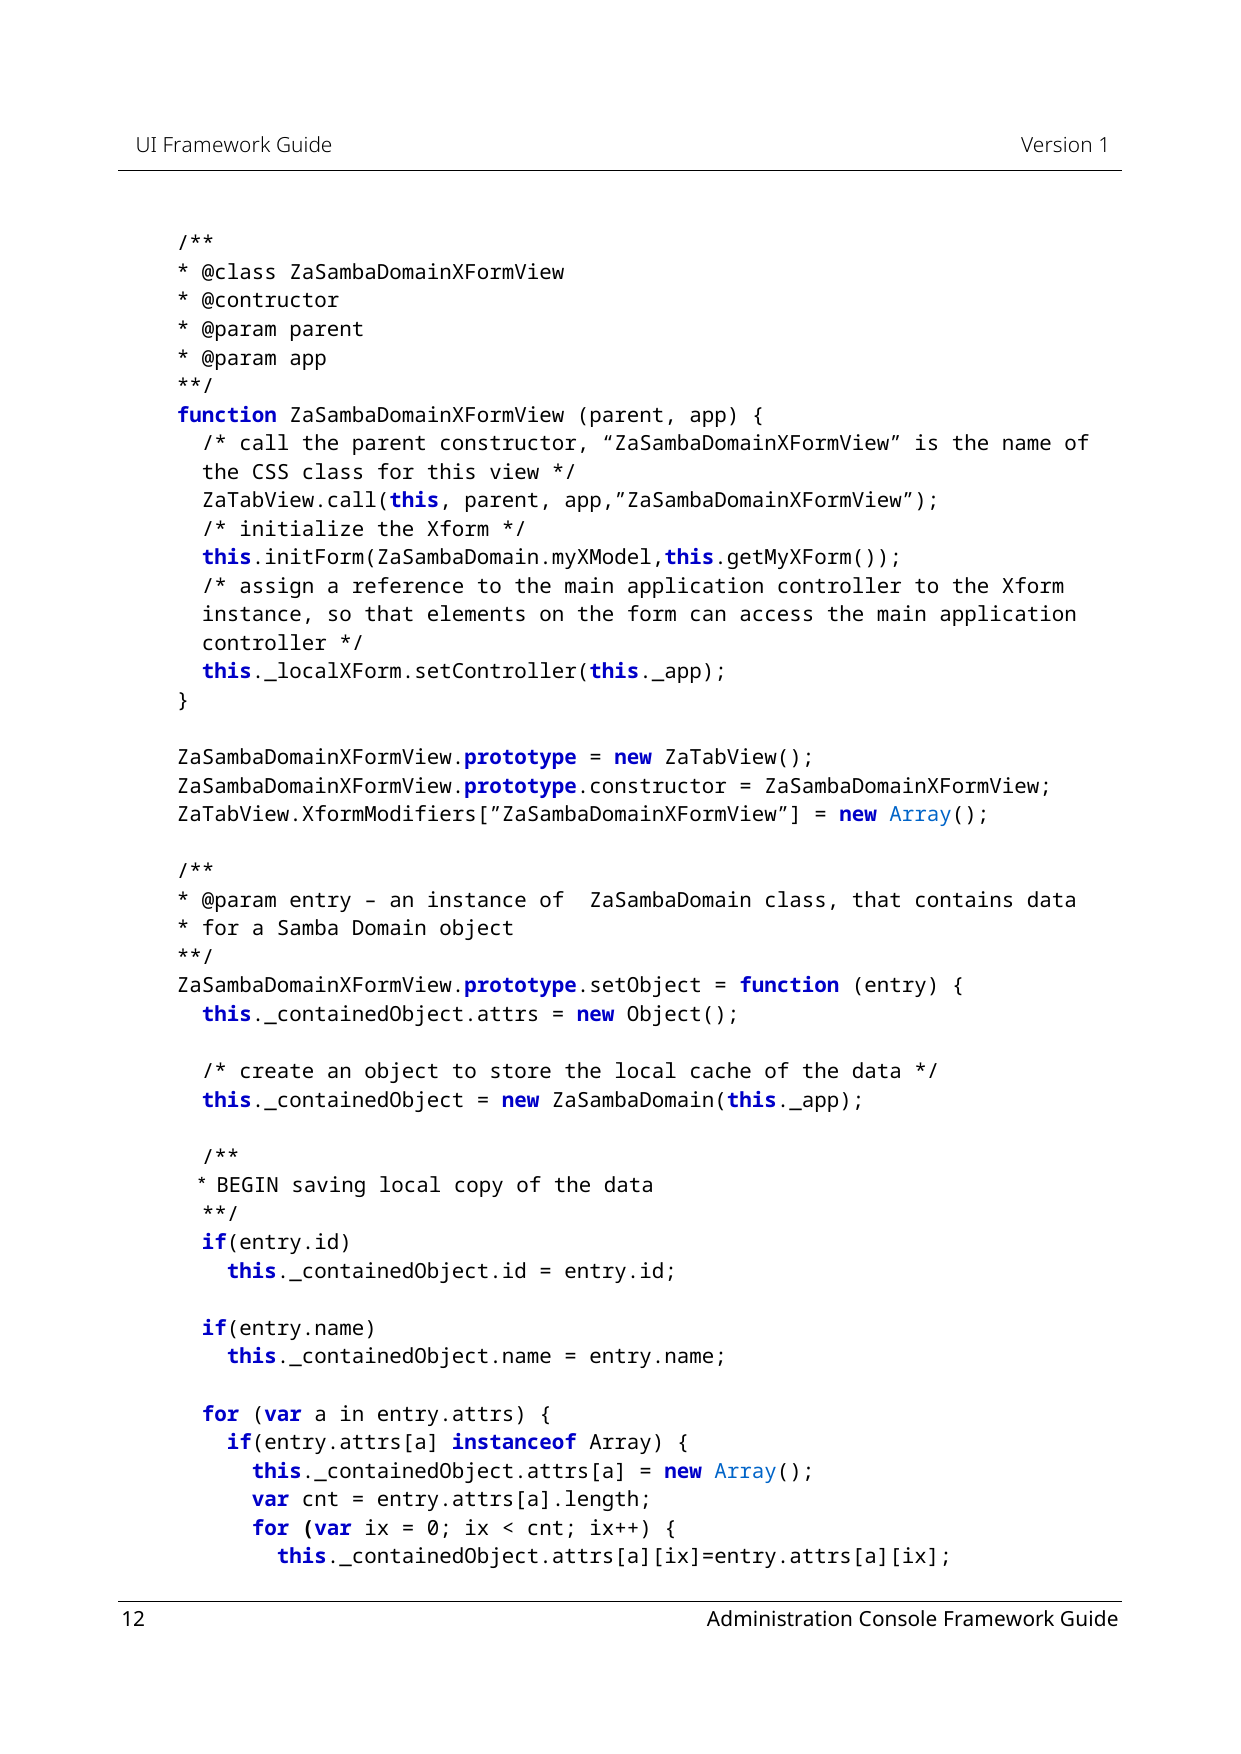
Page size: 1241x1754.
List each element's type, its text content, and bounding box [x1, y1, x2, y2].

text /* call the parent constructor, “ZaSambaDomainXFormView” is the name of [177, 428, 1122, 457]
text controller */ [177, 628, 1122, 656]
text ZaSambaDomainXFormView.prototype = new ZaTabView(); [177, 742, 1122, 771]
text **/ [177, 1199, 1122, 1227]
text /** [177, 1142, 1122, 1170]
text /* create an object to store the local cache of the data */ [177, 1056, 1122, 1084]
text var cnt = entry.attrs[a].length; [177, 1484, 1122, 1513]
text if(entry.attrs[a] instanceof Array) { [177, 1427, 1122, 1456]
text ZaTabView.XformModifiers[”ZaSambaDomainXFormView”] = new Array(); [177, 799, 1122, 828]
text * @param app [177, 342, 1122, 371]
text for (var a in entry.attrs) { [177, 1398, 1122, 1427]
text the CSS class for this view */ [177, 457, 1122, 485]
text this._containedObject.attrs[a][ix]=entry.attrs[a][ix]; [177, 1541, 1122, 1570]
text this._containedObject.attrs = new Object(); [177, 999, 1122, 1027]
text **/ [177, 942, 1122, 970]
text this._localXForm.setController(this._app); [177, 656, 1122, 685]
text * for a Samba Domain object [177, 913, 1122, 942]
text * @contructor [177, 285, 1122, 314]
text ZaSambaDomainXFormView.prototype.setObject = function (entry) { [177, 970, 1122, 999]
text if(entry.id) [177, 1227, 1122, 1256]
text * @param entry – an instance of ZaSambaDomain class, that contains data [177, 885, 1122, 913]
text /* initialize the Xform */ [177, 514, 1122, 542]
text this._containedObject.id = entry.id; [177, 1256, 1122, 1284]
text ZaSambaDomainXFormView.prototype.constructor = ZaSambaDomainXFormView; [177, 771, 1122, 799]
text this._containedObject.attrs[a] = new Array(); [177, 1456, 1122, 1484]
text * @param parent [177, 314, 1122, 342]
text for (var ix = 0; ix < cnt; ix++) { [177, 1513, 1122, 1541]
text ZaTabView.call(this, parent, app,”ZaSambaDomainXFormView”); [177, 485, 1122, 514]
text function ZaSambaDomainXFormView (parent, app) { [177, 399, 1122, 428]
text this._containedObject = new ZaSambaDomain(this._app); [177, 1084, 1122, 1113]
text **/ [177, 371, 1122, 399]
text if(entry.name) [177, 1313, 1122, 1341]
text /** [177, 228, 1122, 257]
text /* assign a reference to the main application controller to the Xform [177, 571, 1122, 599]
text * BEGIN saving local copy of the data [177, 1170, 1122, 1199]
text this.initForm(ZaSambaDomain.myXModel,this.getMyXForm()); [177, 542, 1122, 571]
text instance, so that elements on the form can access the main application [177, 599, 1122, 628]
text this._containedObject.name = entry.name; [177, 1341, 1122, 1370]
text /** [177, 856, 1122, 885]
text } [177, 685, 1122, 713]
text * @class ZaSambaDomainXFormView [177, 257, 1122, 285]
